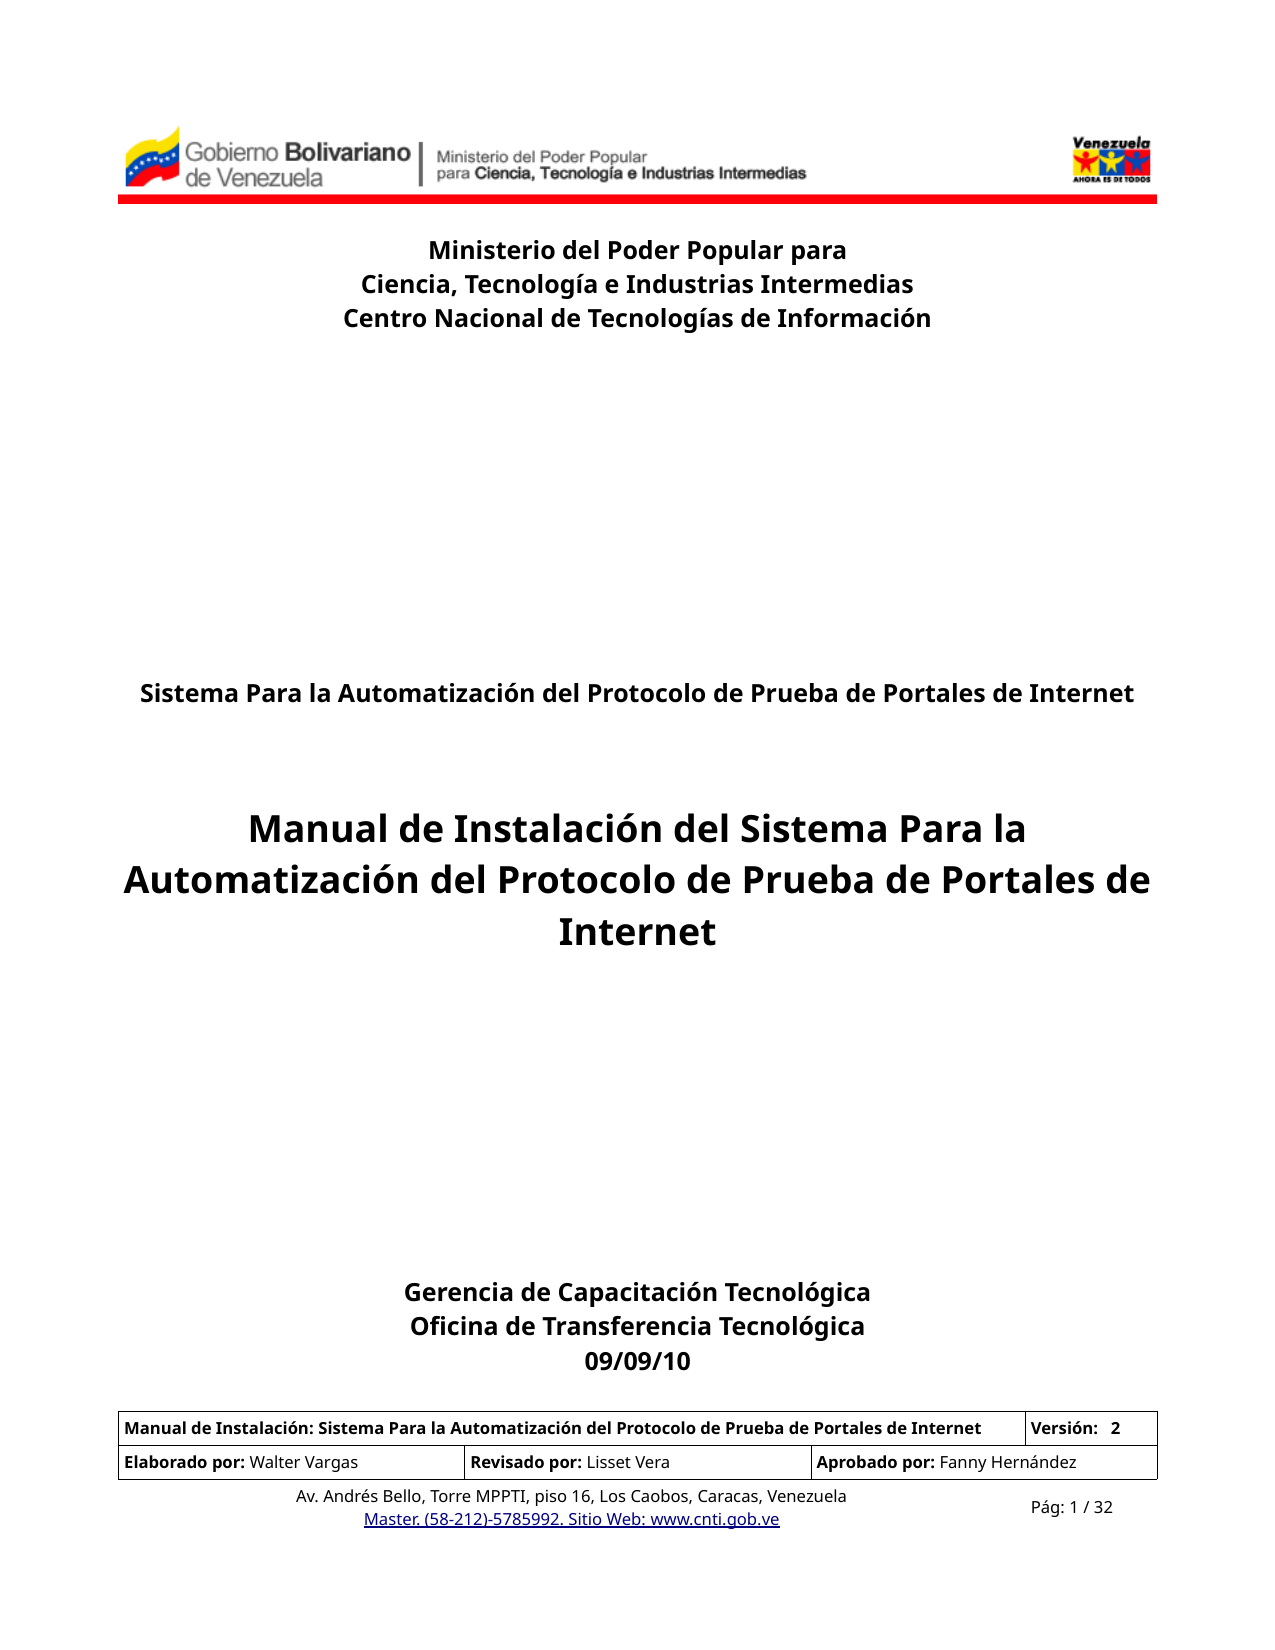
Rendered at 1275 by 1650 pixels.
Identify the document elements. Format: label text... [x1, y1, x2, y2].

text Oficina de Transferencia Tecnológica [118, 1309, 1157, 1343]
text Centro Nacional de Tecnologías de Información [118, 301, 1157, 335]
text Ministerio del Poder Popular para Ciencia, Tecnología e Industrias Intermedias [118, 233, 1157, 301]
title Manual de Instalación del Sistema Para la Automatización del Protocolo de Prueba de Portales de Internet [118, 803, 1157, 956]
text Sistema Para la Automatización del Protocolo de Prueba de Portales de Internet [118, 676, 1157, 710]
text 09/09/10 [118, 1343, 1157, 1377]
picture [118, 118, 1157, 204]
text Gerencia de Capacitación Tecnológica [118, 1275, 1157, 1309]
